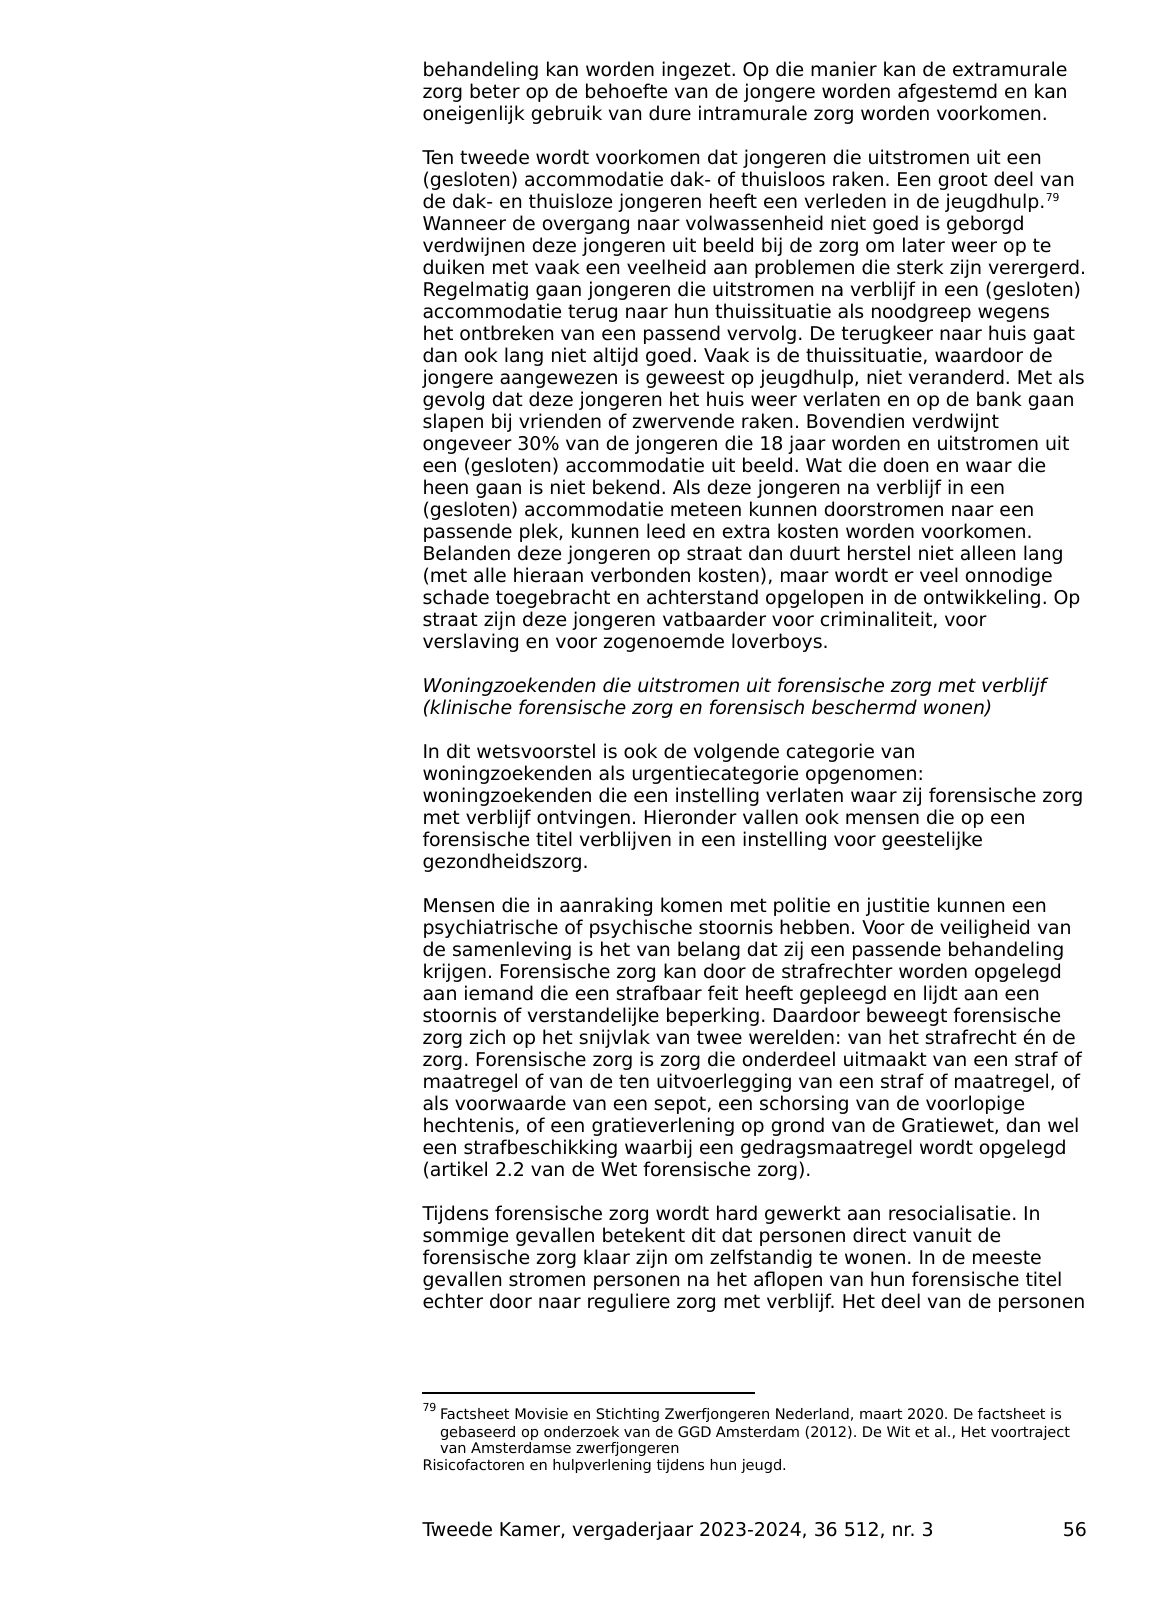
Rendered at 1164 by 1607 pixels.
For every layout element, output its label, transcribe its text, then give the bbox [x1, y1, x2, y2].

subtitle Woningzoekenden die uitstromen uit forensische zorg met verblijf (klinische forensische zorg en forensisch beschermd wonen) [422, 675, 1087, 719]
text Risicofactoren en hulpverlening tijdens hun jeugd. [422, 1457, 1087, 1474]
text Mensen die in aanraking komen met politie en justitie kunnen een psychiatrische of psychische stoornis hebben. Voor de veiligheid van de samenleving is het van belang dat zij een passende behandeling krijgen. Forensische zorg kan door de strafrechter worden opgelegd aan iemand die een strafbaar feit heeft gepleegd en lijdt aan een stoornis of verstandelijke beperking. Daardoor beweegt forensische zorg zich op het snijvlak van twee werelden: van het strafrecht én de zorg. Forensische zorg is zorg die onderdeel uitmaakt van een straf of maatregel of van de ten uitvoerlegging van een straf of maatregel, of als voorwaarde van een sepot, een schorsing van de voorlopige hechtenis, of een gratieverlening op grond van de Gratiewet, dan wel een strafbeschikking waarbij een gedragsmaatregel wordt opgelegd (artikel 2.2 van de Wet forensische zorg). [422, 895, 1087, 1181]
text In dit wetsvoorstel is ook de volgende categorie van woningzoekenden als urgentiecategorie opgenomen: woningzoekenden die een instelling verlaten waar zij forensische zorg met verblijf ontvingen. Hieronder vallen ook mensen die op een forensische titel verblijven in een instelling voor geestelijke gezondheidszorg. [422, 741, 1087, 873]
text Factsheet Movisie en Stichting Zwerfjongeren Nederland, maart 2020. De factsheet is gebaseerd op onderzoek van de GGD Amsterdam (2012). De Wit et al., Het voortraject van Amsterdamse zwerfjongeren [422, 1402, 1087, 1457]
text Tijdens forensische zorg wordt hard gewerkt aan resocialisatie. In sommige gevallen betekent dit dat personen direct vanuit de forensische zorg klaar zijn om zelfstandig te wonen. In de meeste gevallen stromen personen na het aflopen van hun forensische titel echter door naar reguliere zorg met verblijf. Het deel van de personen [422, 1203, 1087, 1313]
text behandeling kan worden ingezet. Op die manier kan de extramurale zorg beter op de behoefte van de jongere worden afgestemd en kan oneigenlijk gebruik van dure intramurale zorg worden voorkomen. [422, 59, 1087, 125]
text Ten tweede wordt voorkomen dat jongeren die uitstromen uit een (gesloten) accommodatie dak- of thuisloos raken. Een groot deel van de dak- en thuisloze jongeren heeft een verleden in de jeugdhulp. Wanneer de overgang naar volwassenheid niet goed is geborgd verdwijnen deze jongeren uit beeld bij de zorg om later weer op te duiken met vaak een veelheid aan problemen die sterk zijn verergerd. Regelmatig gaan jongeren die uitstromen na verblijf in een (gesloten) accommodatie terug naar hun thuissituatie als noodgreep wegens het ontbreken van een passend vervolg. De terugkeer naar huis gaat dan ook lang niet altijd goed. Vaak is de thuissituatie, waardoor de jongere aangewezen is geweest op jeugdhulp, niet veranderd. Met als gevolg dat deze jongeren het huis weer verlaten en op de bank gaan slapen bij vrienden of zwervende raken. Bovendien verdwijnt ongeveer 30% van de jongeren die 18 jaar worden en uitstromen uit een (gesloten) accommodatie uit beeld. Wat die doen en waar die heen gaan is niet bekend. Als deze jongeren na verblijf in een (gesloten) accommodatie meteen kunnen doorstromen naar een passende plek, kunnen leed en extra kosten worden voorkomen. Belanden deze jongeren op straat dan duurt herstel niet alleen lang (met alle hieraan verbonden kosten), maar wordt er veel onnodige schade toegebracht en achterstand opgelopen in de ontwikkeling. Op straat zijn deze jongeren vatbaarder voor criminaliteit, voor verslaving en voor zogenoemde loverboys. [422, 147, 1087, 653]
